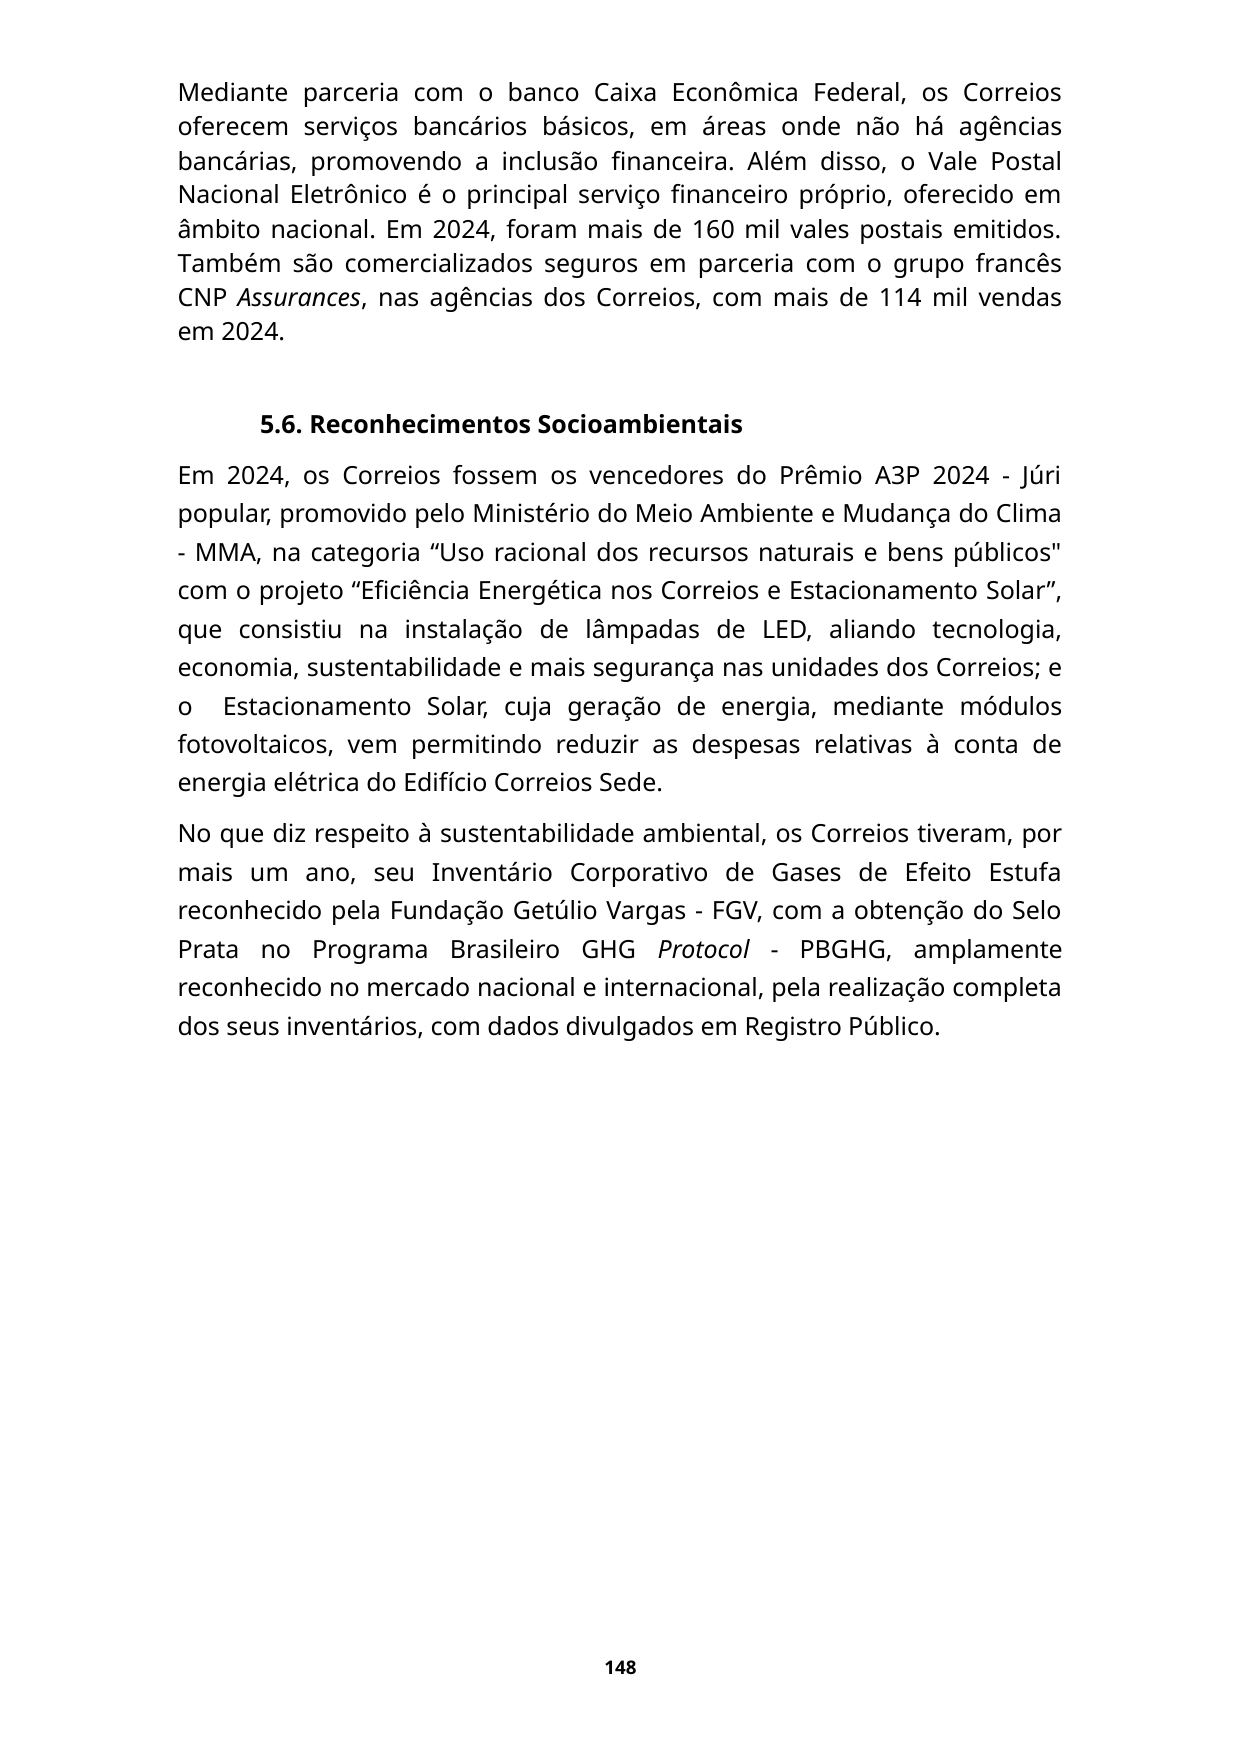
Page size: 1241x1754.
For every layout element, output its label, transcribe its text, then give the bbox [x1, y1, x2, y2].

text No que diz respeito à sustentabilidade ambiental, os Correios tiveram, por mais um ano, seu Inventário Corporativo de Gases de Efeito Estufa reconhecido pela Fundação Getúlio Vargas - FGV, com a obtenção do Selo Prata no Programa Brasileiro GHG Protocol - PBGHG, amplamente reconhecido no mercado nacional e internacional, pela realização completa dos seus inventários, com dados divulgados em Registro Público. [177, 812, 1063, 1042]
text Mediante parceria com o banco Caixa Econômica Federal, os Correios oferecem serviços bancários básicos, em áreas onde não há agências bancárias, promovendo a inclusão financeira. Além disso, o Vale Postal Nacional Eletrônico é o principal serviço financeiro próprio, oferecido em âmbito nacional. Em 2024, foram mais de 160 mil vales postais emitidos. Também são comercializados seguros em parceria com o grupo francês CNP Assurances, nas agências dos Correios, com mais de 114 mil vendas em 2024. [177, 75, 1063, 347]
subtitle 5.6. Reconhecimentos Socioambientais [260, 407, 1063, 441]
text Em 2024, os Correios fossem os vencedores do Prêmio A3P 2024 - Júri popular, promovido pelo Ministério do Meio Ambiente e Mudança do Clima - MMA, na categoria “Uso racional dos recursos naturais e bens públicos" com o projeto “Eficiência Energética nos Correios e Estacionamento Solar”, que consistiu na instalação de lâmpadas de LED, aliando tecnologia, economia, sustentabilidade e mais segurança nas unidades dos Correios; e o Estacionamento Solar, cuja geração de energia, mediante módulos fotovoltaicos, vem permitindo reduzir as despesas relativas à conta de energia elétrica do Edifício Correios Sede. [177, 453, 1063, 799]
